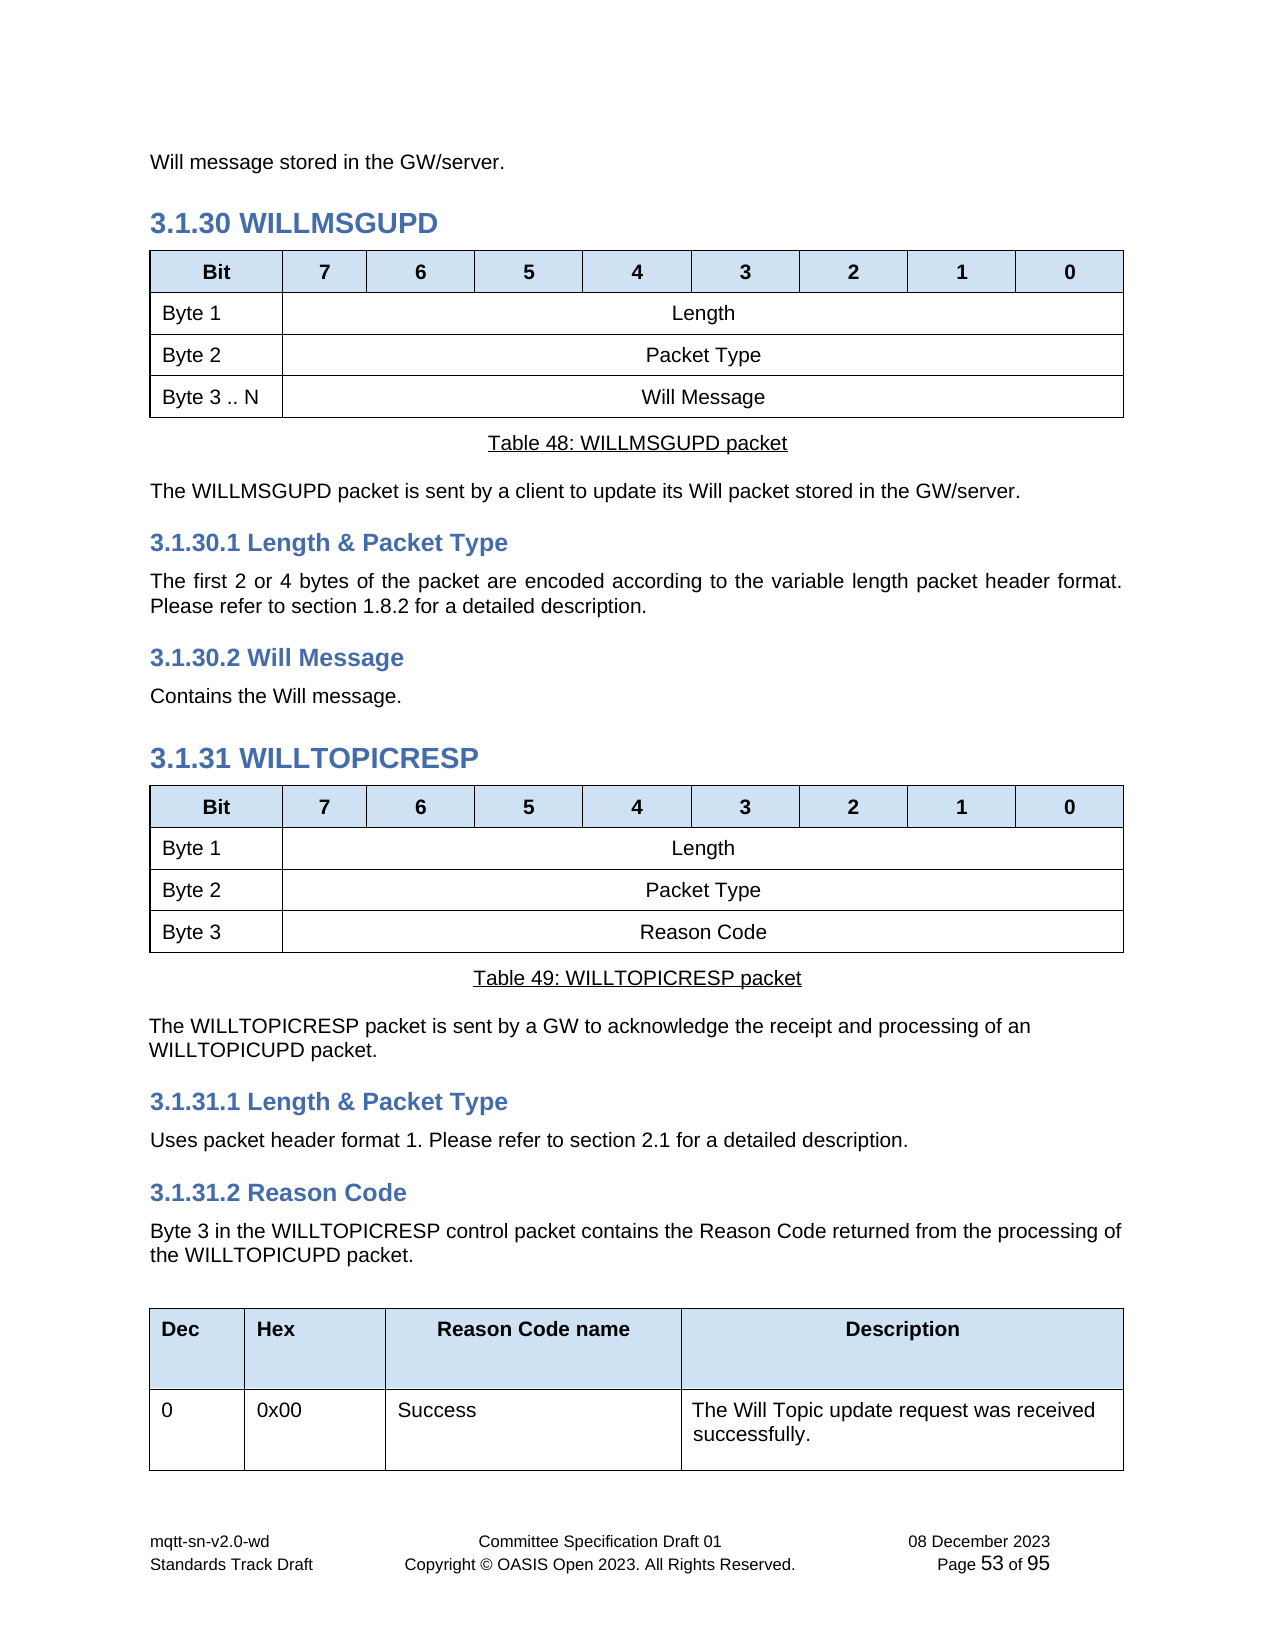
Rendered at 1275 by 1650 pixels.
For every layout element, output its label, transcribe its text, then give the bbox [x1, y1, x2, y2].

table_header 3 [692, 786, 799, 827]
table_cell Byte 1 [151, 293, 282, 333]
table_header 4 [583, 251, 691, 292]
text The WILLMSGUPD packet is sent by a client to update its Will packet stored in the GW/server. [150, 479, 1124, 503]
table_cell 0x00 [245, 1390, 385, 1469]
text The WILLTOPICRESP packet is sent by a GW to acknowledge the receipt and processing of an WILLTOPICUPD packet. [148, 1014, 1124, 1062]
table_cell 0 [150, 1390, 244, 1469]
table_header 0 [1016, 786, 1123, 827]
table_cell Reason Code [283, 911, 1123, 952]
table_cell The Will Topic update request was received successfully. [682, 1390, 1123, 1469]
table_header Dec [150, 1309, 244, 1388]
table_header 2 [800, 786, 907, 827]
subtitle 3.1.30.1 Length & Packet Type [150, 528, 1124, 556]
table_cell Will Message [283, 376, 1123, 417]
table_header Hex [245, 1309, 385, 1388]
text Uses packet header format 1. Please refer to section 2.1 for a detailed description. [150, 1128, 1124, 1152]
table_cell Byte 1 [151, 828, 282, 868]
table_header 6 [367, 251, 474, 292]
table_header 7 [283, 786, 366, 827]
table_cell Success [386, 1390, 681, 1469]
table_cell Byte 2 [151, 335, 282, 375]
table_header 1 [908, 251, 1015, 292]
table_header 2 [800, 251, 907, 292]
subtitle 3.1.31.1 Length & Packet Type [150, 1087, 1124, 1116]
table_cell Packet Type [283, 335, 1123, 375]
table_cell Byte 3 .. N [151, 376, 282, 417]
subtitle 3.1.31.2 Reason Code [150, 1178, 1124, 1206]
table_header 6 [367, 786, 474, 827]
table_header 5 [475, 786, 582, 827]
table_header 0 [1016, 251, 1123, 292]
subtitle 3.1.30.2 Will Message [150, 643, 1124, 672]
text Table 48: WILLMSGUPD packet [150, 430, 1125, 454]
table_header Description [682, 1309, 1123, 1388]
table_cell Length [283, 293, 1123, 333]
table_header 5 [475, 251, 582, 292]
table_cell Byte 2 [151, 870, 282, 910]
table_header Bit [151, 251, 282, 292]
subtitle 3.1.31 WILLTOPICRESP [150, 741, 1124, 774]
text Contains the Will message. [150, 684, 1124, 708]
table_cell Byte 3 [151, 911, 282, 952]
text Will message stored in the GW/server. [150, 150, 1124, 174]
subtitle 3.1.30 WILLMSGUPD [150, 206, 1125, 239]
table_cell Packet Type [283, 870, 1123, 910]
table_header 4 [583, 786, 691, 827]
table_header 3 [692, 251, 799, 292]
table_header Reason Code name [386, 1309, 681, 1388]
text The first 2 or 4 bytes of the packet are encoded according to the variable length packet header format. Please refer to section 1.8.2 for a detailed description. [150, 569, 1124, 617]
text Table 49: WILLTOPICRESP packet [150, 965, 1125, 989]
table_header 7 [283, 251, 366, 292]
table_cell Length [283, 828, 1123, 868]
table_header Bit [151, 786, 282, 827]
table_header 1 [908, 786, 1015, 827]
text Byte 3 in the WILLTOPICRESP control packet contains the Reason Code returned from the processing of the WILLTOPICUPD packet. [150, 1219, 1125, 1267]
